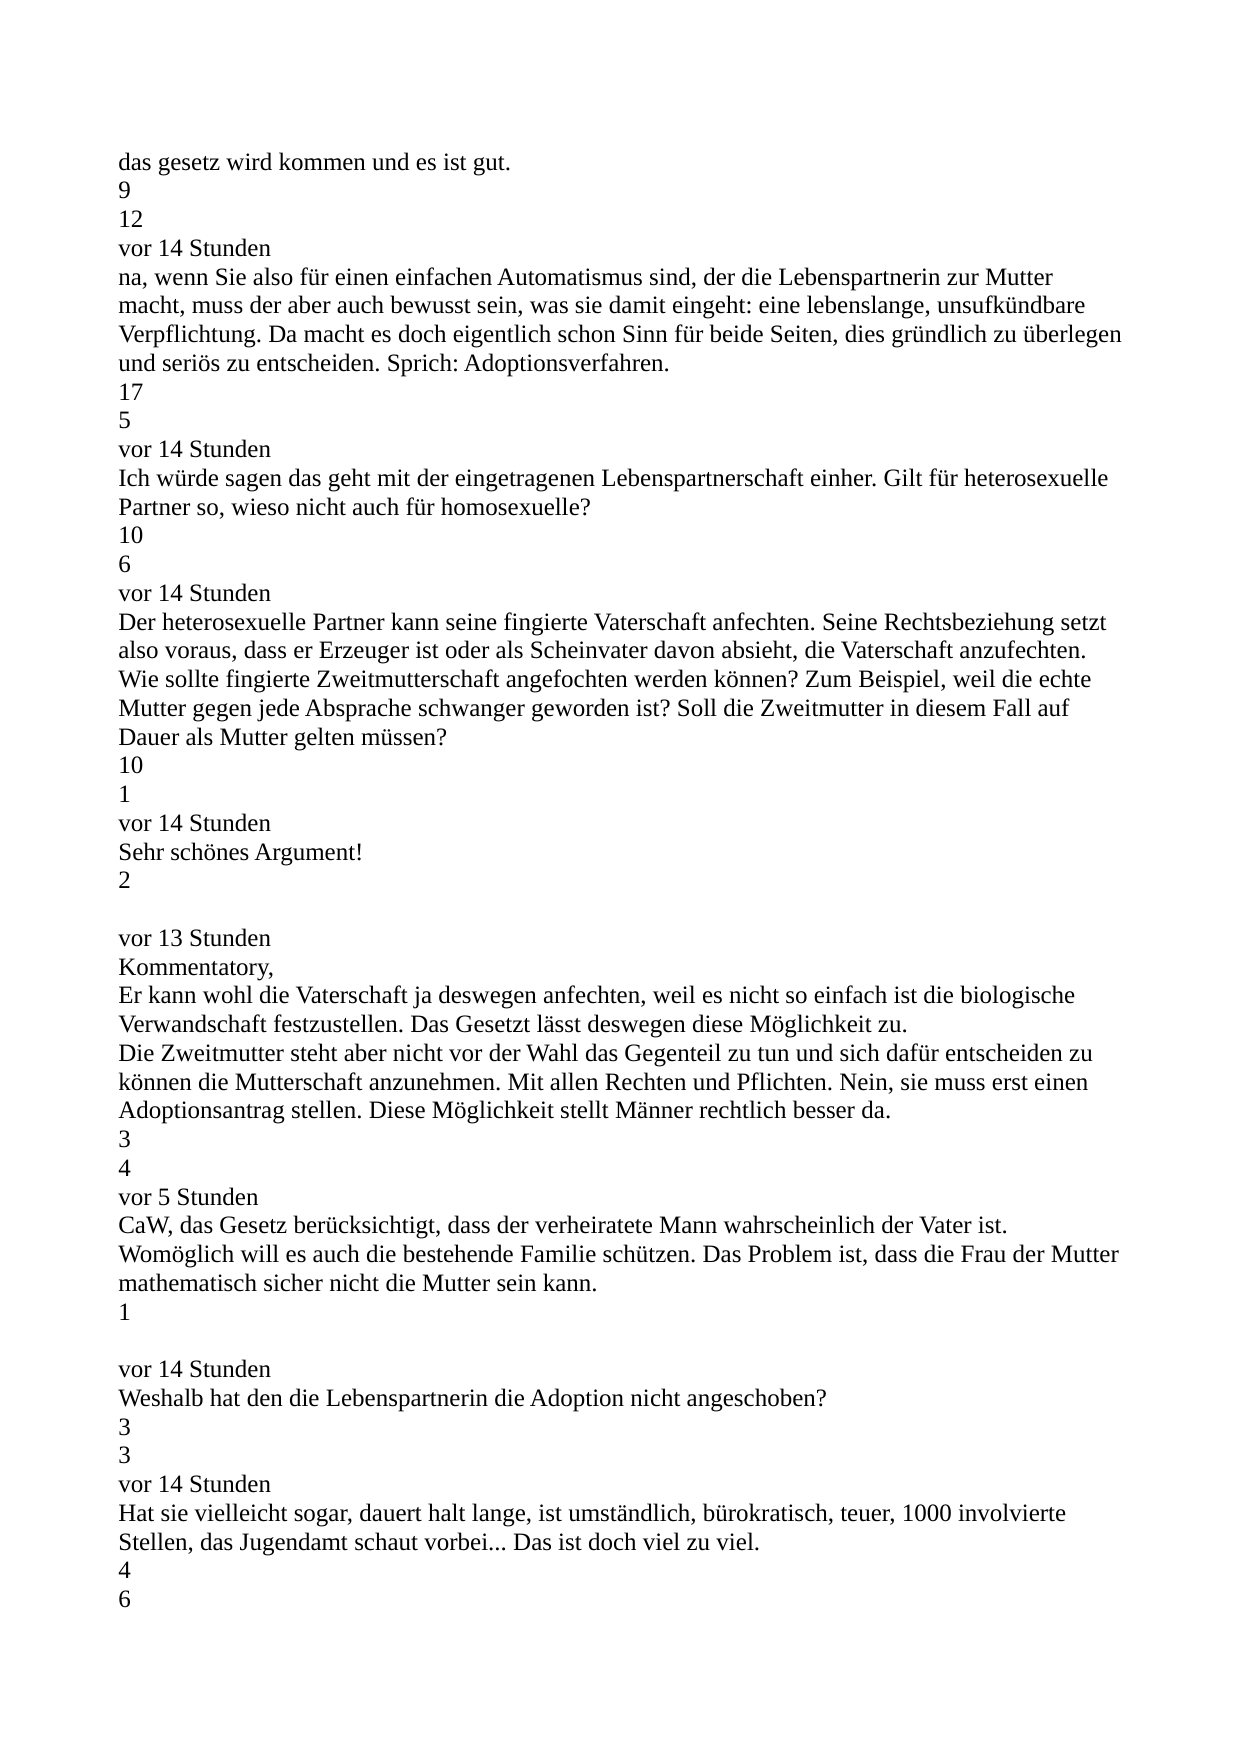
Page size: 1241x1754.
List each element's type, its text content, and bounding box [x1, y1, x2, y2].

text 10 [118, 751, 1122, 779]
text 12 [118, 204, 1122, 233]
text 4 [118, 1153, 1122, 1182]
text 6 [118, 549, 1122, 578]
text vor 14 Stunden [118, 808, 1122, 837]
text Kommentatory, [118, 952, 1122, 981]
text 3 [118, 1124, 1122, 1153]
text 4 [118, 1556, 1122, 1584]
text 9 [118, 176, 1122, 204]
text 6 [118, 1584, 1122, 1613]
text 1 [118, 1297, 1122, 1326]
text 3 [118, 1412, 1122, 1441]
text Ich würde sagen das geht mit der eingetragenen Lebenspartnerschaft einher. Gilt für heterosexuelle Partner so, wieso nicht auch für homosexuelle? [118, 463, 1122, 521]
text vor 5 Stunden [118, 1182, 1122, 1211]
text Die Zweitmutter steht aber nicht vor der Wahl das Gegenteil zu tun und sich dafür entscheiden zu können die Mutterschaft anzunehmen. Mit allen Rechten und Pflichten. Nein, sie muss erst einen Adoptionsantrag stellen. Diese Möglichkeit stellt Männer rechtlich besser da. [118, 1038, 1122, 1124]
text vor 13 Stunden [118, 923, 1122, 952]
text Der heterosexuelle Partner kann seine fingierte Vaterschaft anfechten. Seine Rechtsbeziehung setzt also voraus, dass er Erzeuger ist oder als Scheinvater davon absieht, die Vaterschaft anzufechten. [118, 607, 1122, 664]
text Hat sie vielleicht sogar, dauert halt lange, ist umständlich, bürokratisch, teuer, 1000 involvierte Stellen, das Jugendamt schaut vorbei... Das ist doch viel zu viel. [118, 1498, 1122, 1556]
text na, wenn Sie also für einen einfachen Automatismus sind, der die Lebenspartnerin zur Mutter macht, muss der aber auch bewusst sein, was sie damit eingeht: eine lebenslange, unsufkündbare Verpflichtung. Da macht es doch eigentlich schon Sinn für beide Seiten, dies gründlich zu überlegen und seriös zu entscheiden. Sprich: Adoptionsverfahren. [118, 262, 1122, 377]
text 10 [118, 521, 1122, 549]
text vor 14 Stunden [118, 1354, 1122, 1383]
text vor 14 Stunden [118, 1469, 1122, 1498]
text 3 [118, 1441, 1122, 1469]
text vor 14 Stunden [118, 434, 1122, 463]
text 17 [118, 377, 1122, 406]
text Wie sollte fingierte Zweitmutterschaft angefochten werden können? Zum Beispiel, weil die echte Mutter gegen jede Absprache schwanger geworden ist? Soll die Zweitmutter in diesem Fall auf Dauer als Mutter gelten müssen? [118, 664, 1122, 751]
text Weshalb hat den die Lebenspartnerin die Adoption nicht angeschoben? [118, 1383, 1122, 1412]
text Er kann wohl die Vaterschaft ja deswegen anfechten, weil es nicht so einfach ist die biologische Verwandschaft festzustellen. Das Gesetzt lässt deswegen diese Möglichkeit zu. [118, 981, 1122, 1038]
text das gesetz wird kommen und es ist gut. [118, 147, 1122, 176]
text CaW, das Gesetz berücksichtigt, dass der verheiratete Mann wahrscheinlich der Vater ist. Womöglich will es auch die bestehende Familie schützen. Das Problem ist, dass die Frau der Mutter mathematisch sicher nicht die Mutter sein kann. [118, 1211, 1122, 1297]
text vor 14 Stunden [118, 233, 1122, 262]
text 1 [118, 779, 1122, 808]
text 2 [118, 866, 1122, 894]
text vor 14 Stunden [118, 578, 1122, 607]
text Sehr schönes Argument! [118, 837, 1122, 866]
text 5 [118, 406, 1122, 434]
